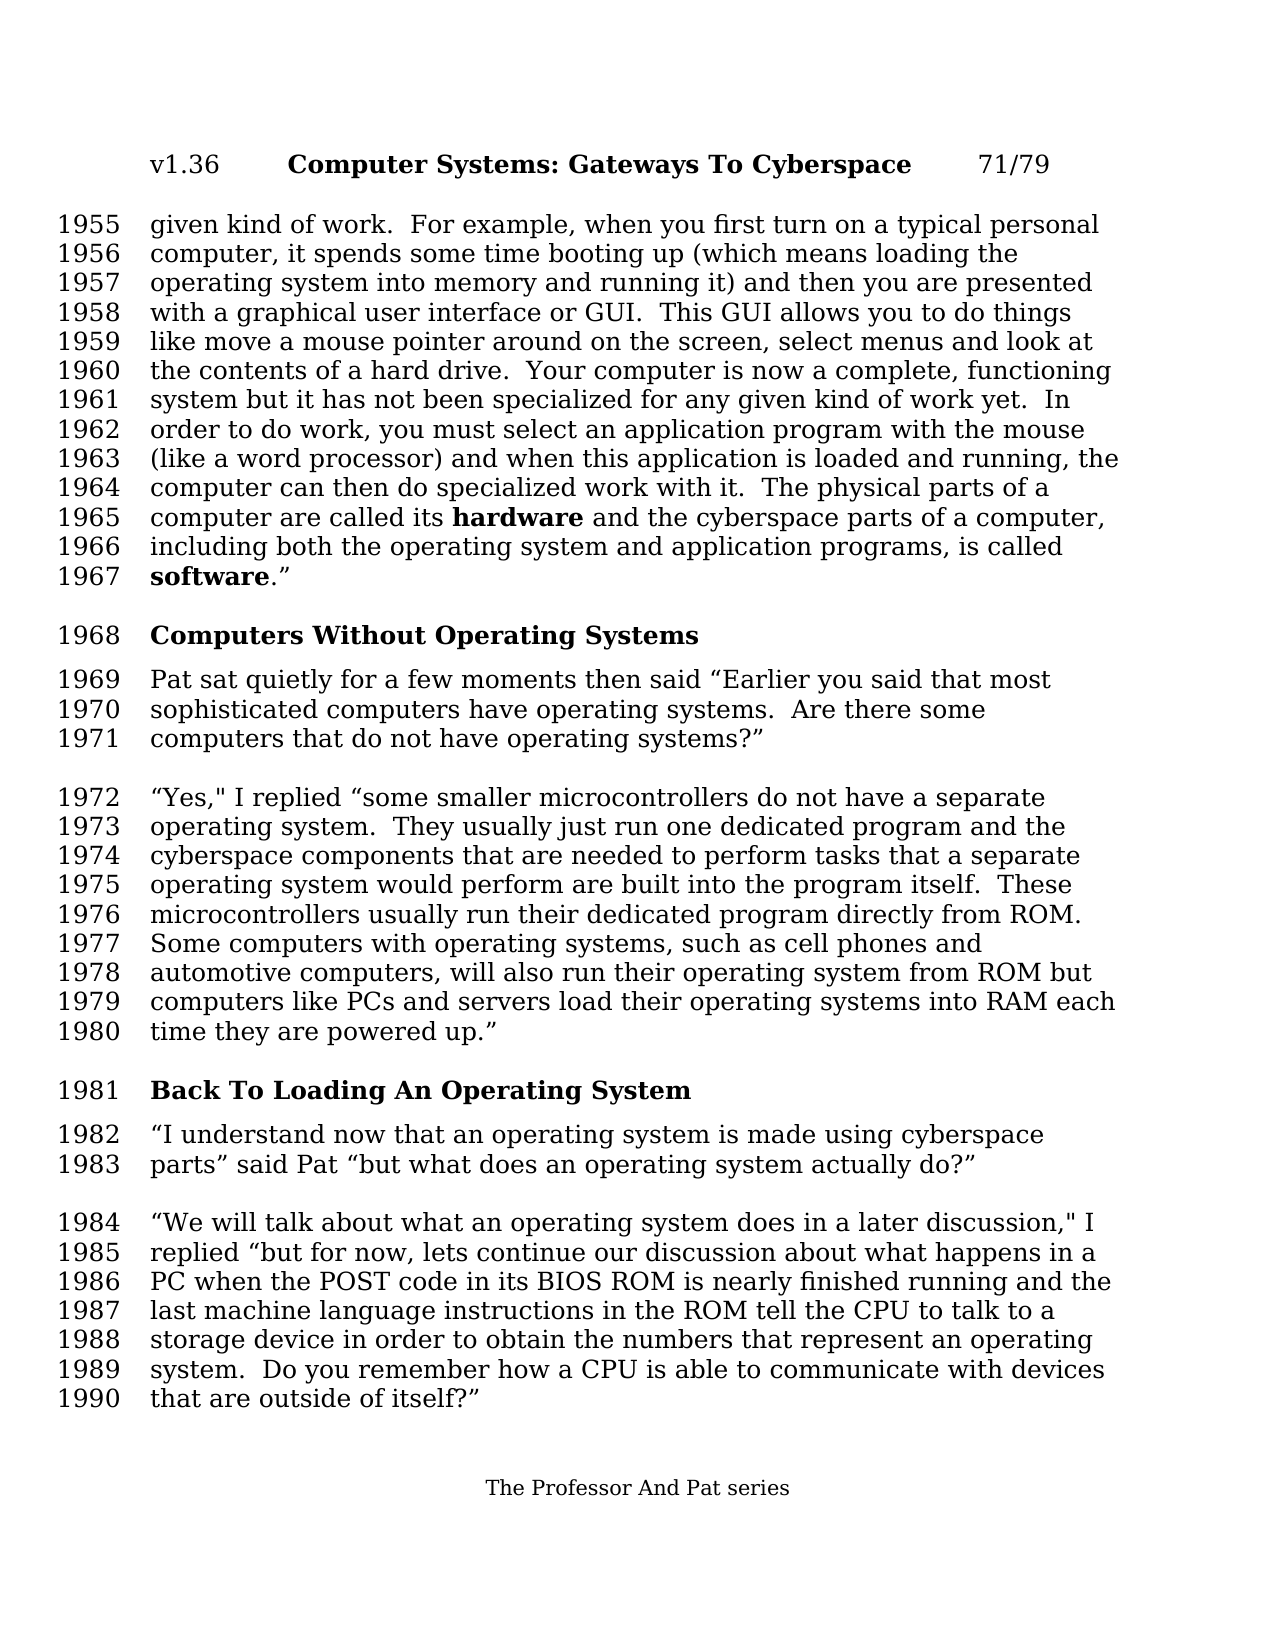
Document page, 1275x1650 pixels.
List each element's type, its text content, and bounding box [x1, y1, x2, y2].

text “We will talk about what an operating system does in a later discussion," I replied “but for now, lets continue our discussion about what happens in a PC when the POST code in its BIOS ROM is nearly finished running and the last machine language instructions in the ROM tell the CPU to talk to a storage device in order to obtain the numbers that represent an operating system. Do you remember how a CPU is able to communicate with devices that are outside of itself?” [150, 1208, 1125, 1413]
text “Yes," I replied “some smaller microcontrollers do not have a separate operating system. They usually just run one dedicated program and the cyberspace components that are needed to perform tasks that a separate operating system would perform are built into the program itself. These microcontrollers usually run their dedicated program directly from ROM. Some computers with operating systems, such as cell phones and automotive computers, will also run their operating system from ROM but computers like PCs and servers load their operating systems into RAM each time they are powered up.” [150, 783, 1125, 1046]
text given kind of work. For example, when you first turn on a typical personal computer, it spends some time booting up (which means loading the operating system into memory and running it) and then you are presented with a graphical user interface or GUI. This GUI allows you to do things like move a mouse pointer around on the screen, select menus and look at the contents of a hard drive. Your computer is now a complete, functioning system but it has not been specialized for any given kind of work yet. In order to do work, you must select an application program with the mouse (like a word processor) and when this application is loaded and running, the computer can then do specialized work with it. The physical parts of a computer are called its hardware and the cyberspace parts of a computer, including both the operating system and application programs, is called software.” [150, 210, 1125, 591]
subtitle Computers Without Operating Systems [150, 621, 1125, 651]
text “I understand now that an operating system is made using cyberspace parts” said Pat “but what does an operating system actually do?” [150, 1121, 1125, 1179]
subtitle Back To Loading An Operating System [150, 1076, 1125, 1106]
text Pat sat quietly for a few moments then said “Earlier you said that most sophisticated computers have operating systems. Are there some computers that do not have operating systems?” [150, 666, 1125, 753]
